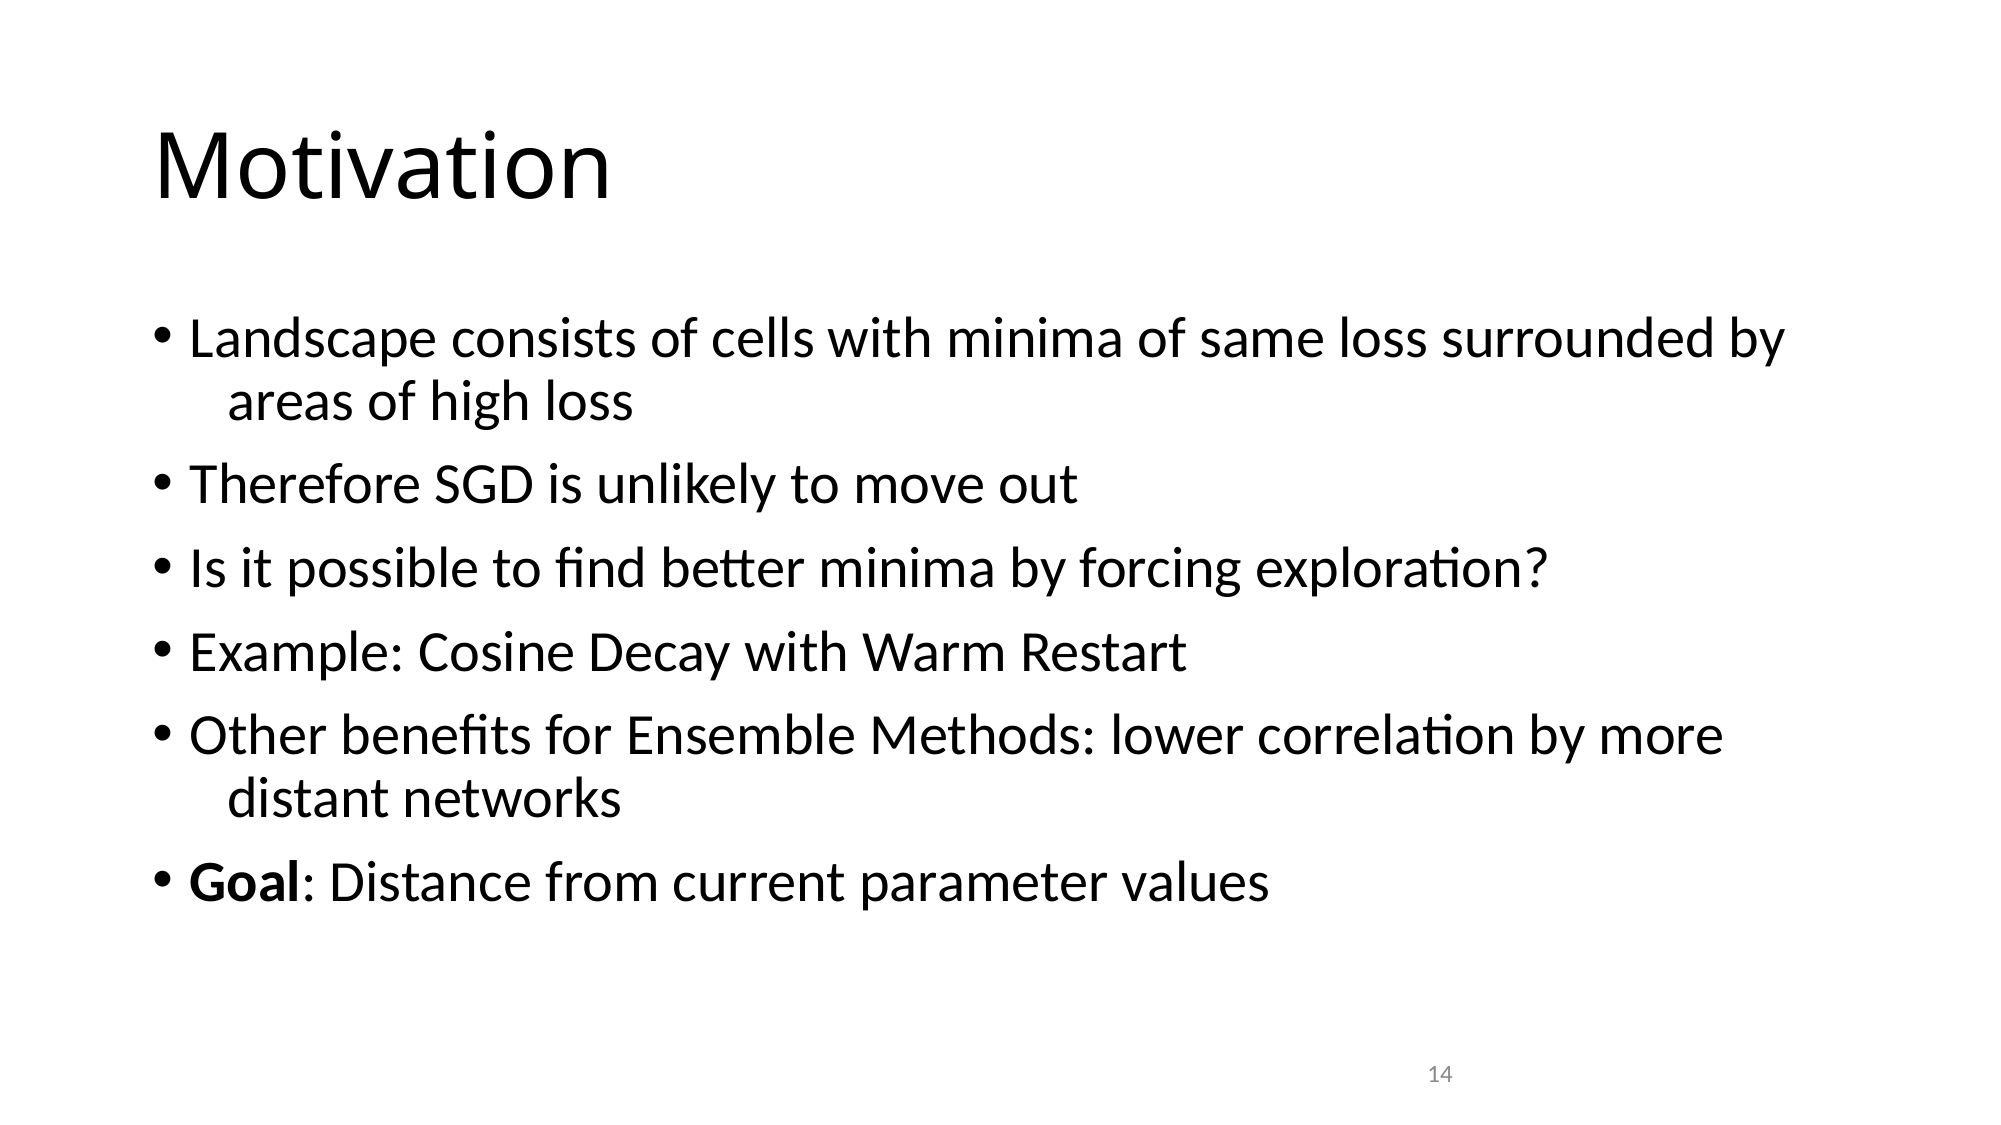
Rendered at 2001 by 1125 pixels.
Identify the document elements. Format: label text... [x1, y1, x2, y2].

list Landscape consists of cells with minima of same loss surrounded by areas of high loss Therefore SGD is unlikely to move out Is it possible to find better minima by forcing exploration? Example: Cosine Decay with Warm Restart Other benefits for Ensemble Methods: lower correlation by more distant networks Goal: Distance from current parameter values [137, 299, 1863, 1014]
title Motivation [137, 59, 1863, 278]
text_box [1412, 1042, 1863, 1103]
